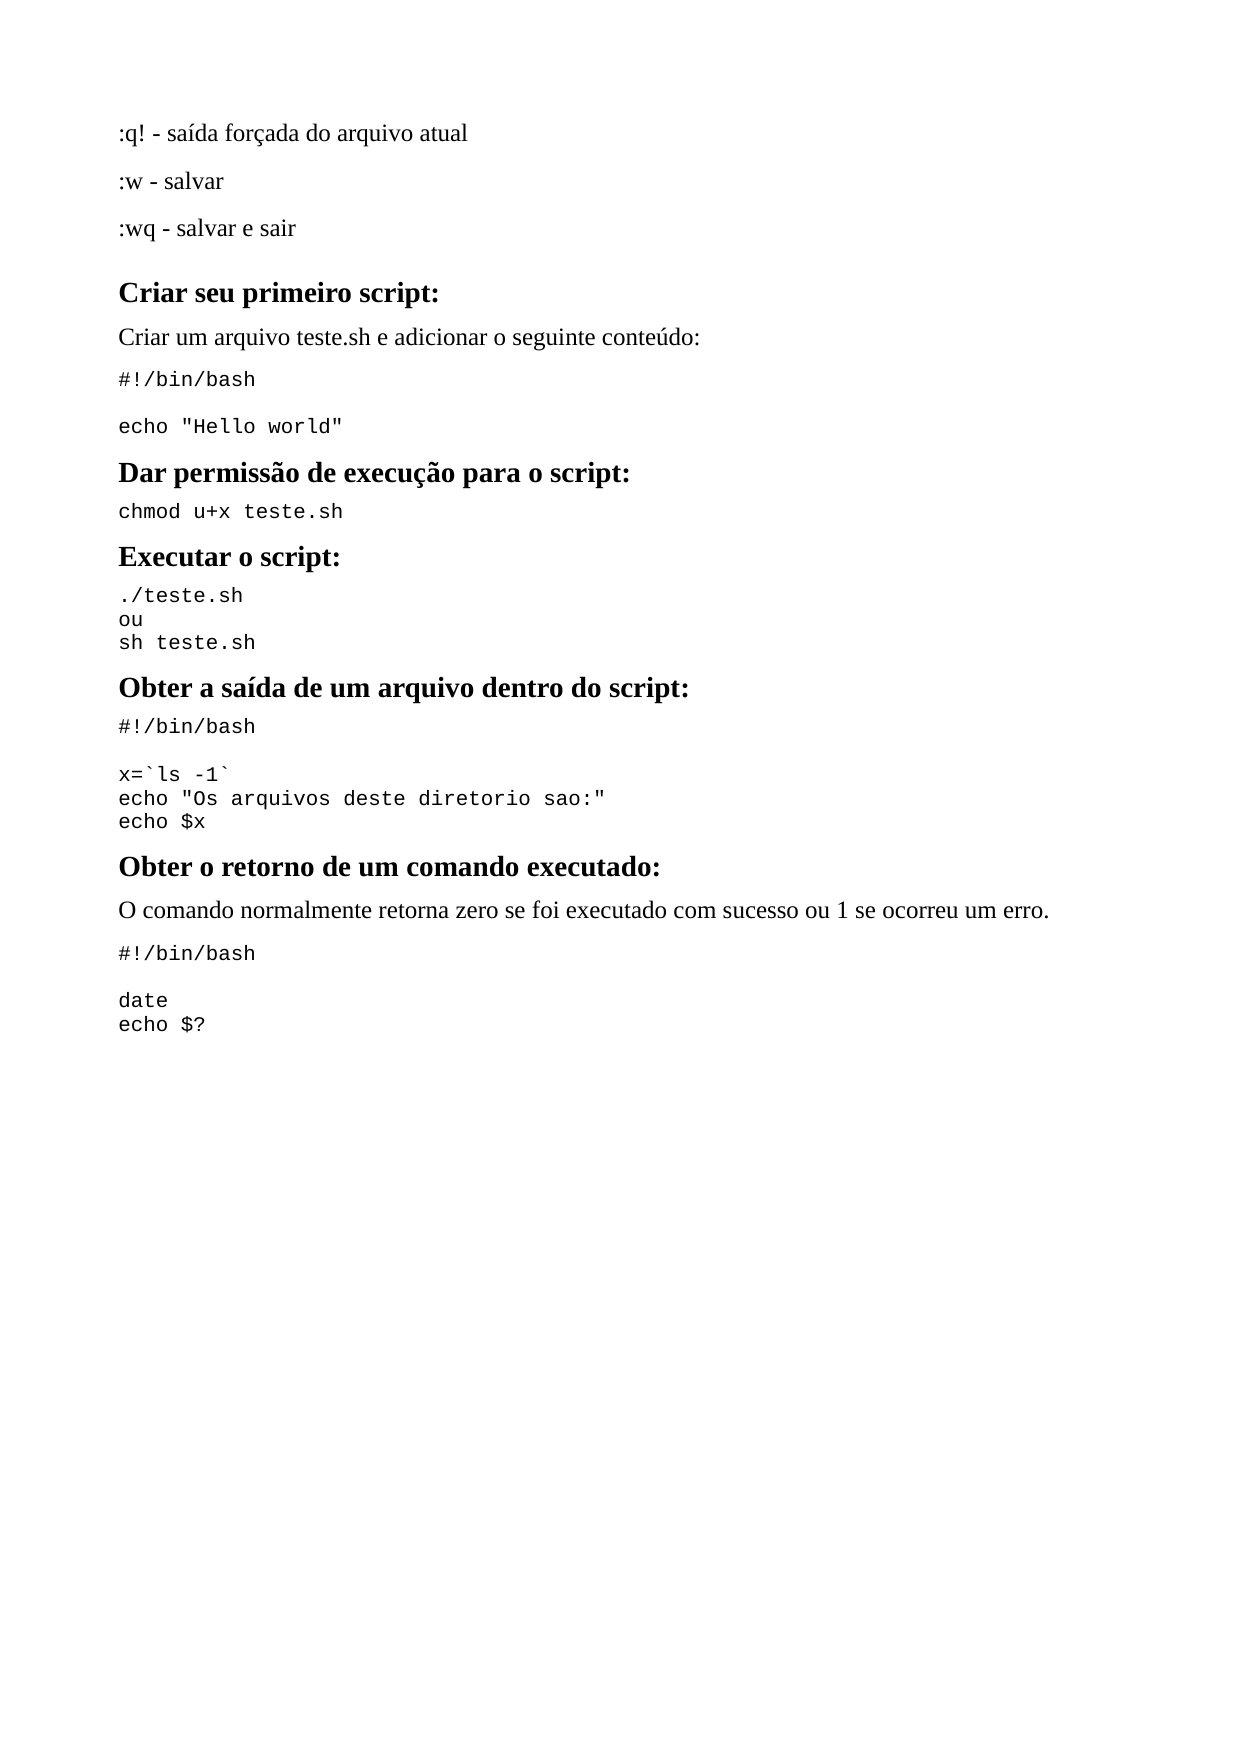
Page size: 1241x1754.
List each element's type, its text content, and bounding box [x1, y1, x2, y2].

text :w - salvar [118, 166, 1122, 194]
text sh teste.sh [118, 632, 1122, 656]
subtitle Criar seu primeiro script: [118, 276, 1122, 309]
text :wq - salvar e sair [118, 213, 1122, 242]
text ou [118, 609, 1122, 632]
text echo "Hello world" [118, 416, 1122, 440]
text :q! - saída forçada do arquivo atual [118, 118, 1122, 147]
text echo "Os arquivos deste diretorio sao:" [118, 787, 1122, 811]
text echo $x [118, 811, 1122, 835]
text Criar um arquivo teste.sh e adicionar o seguinte conteúdo: [118, 322, 1122, 350]
subtitle Dar permissão de execução para o script: [118, 455, 1122, 488]
subtitle Obter o retorno de um comando executado: [118, 849, 1122, 883]
text O comando normalmente retorna zero se foi executado com sucesso ou 1 se ocorreu um erro. [118, 895, 1122, 924]
subtitle Executar o script: [118, 539, 1122, 572]
text ./teste.sh [118, 585, 1122, 609]
subtitle Obter a saída de um arquivo dentro do script: [118, 671, 1122, 704]
text chmod u+x teste.sh [118, 501, 1122, 524]
text #!/bin/bash [118, 943, 1122, 967]
text #!/bin/bash [118, 369, 1122, 393]
text echo $? [118, 1014, 1122, 1038]
text #!/bin/bash [118, 717, 1122, 740]
text date [118, 990, 1122, 1014]
text x=`ls -1` [118, 764, 1122, 787]
